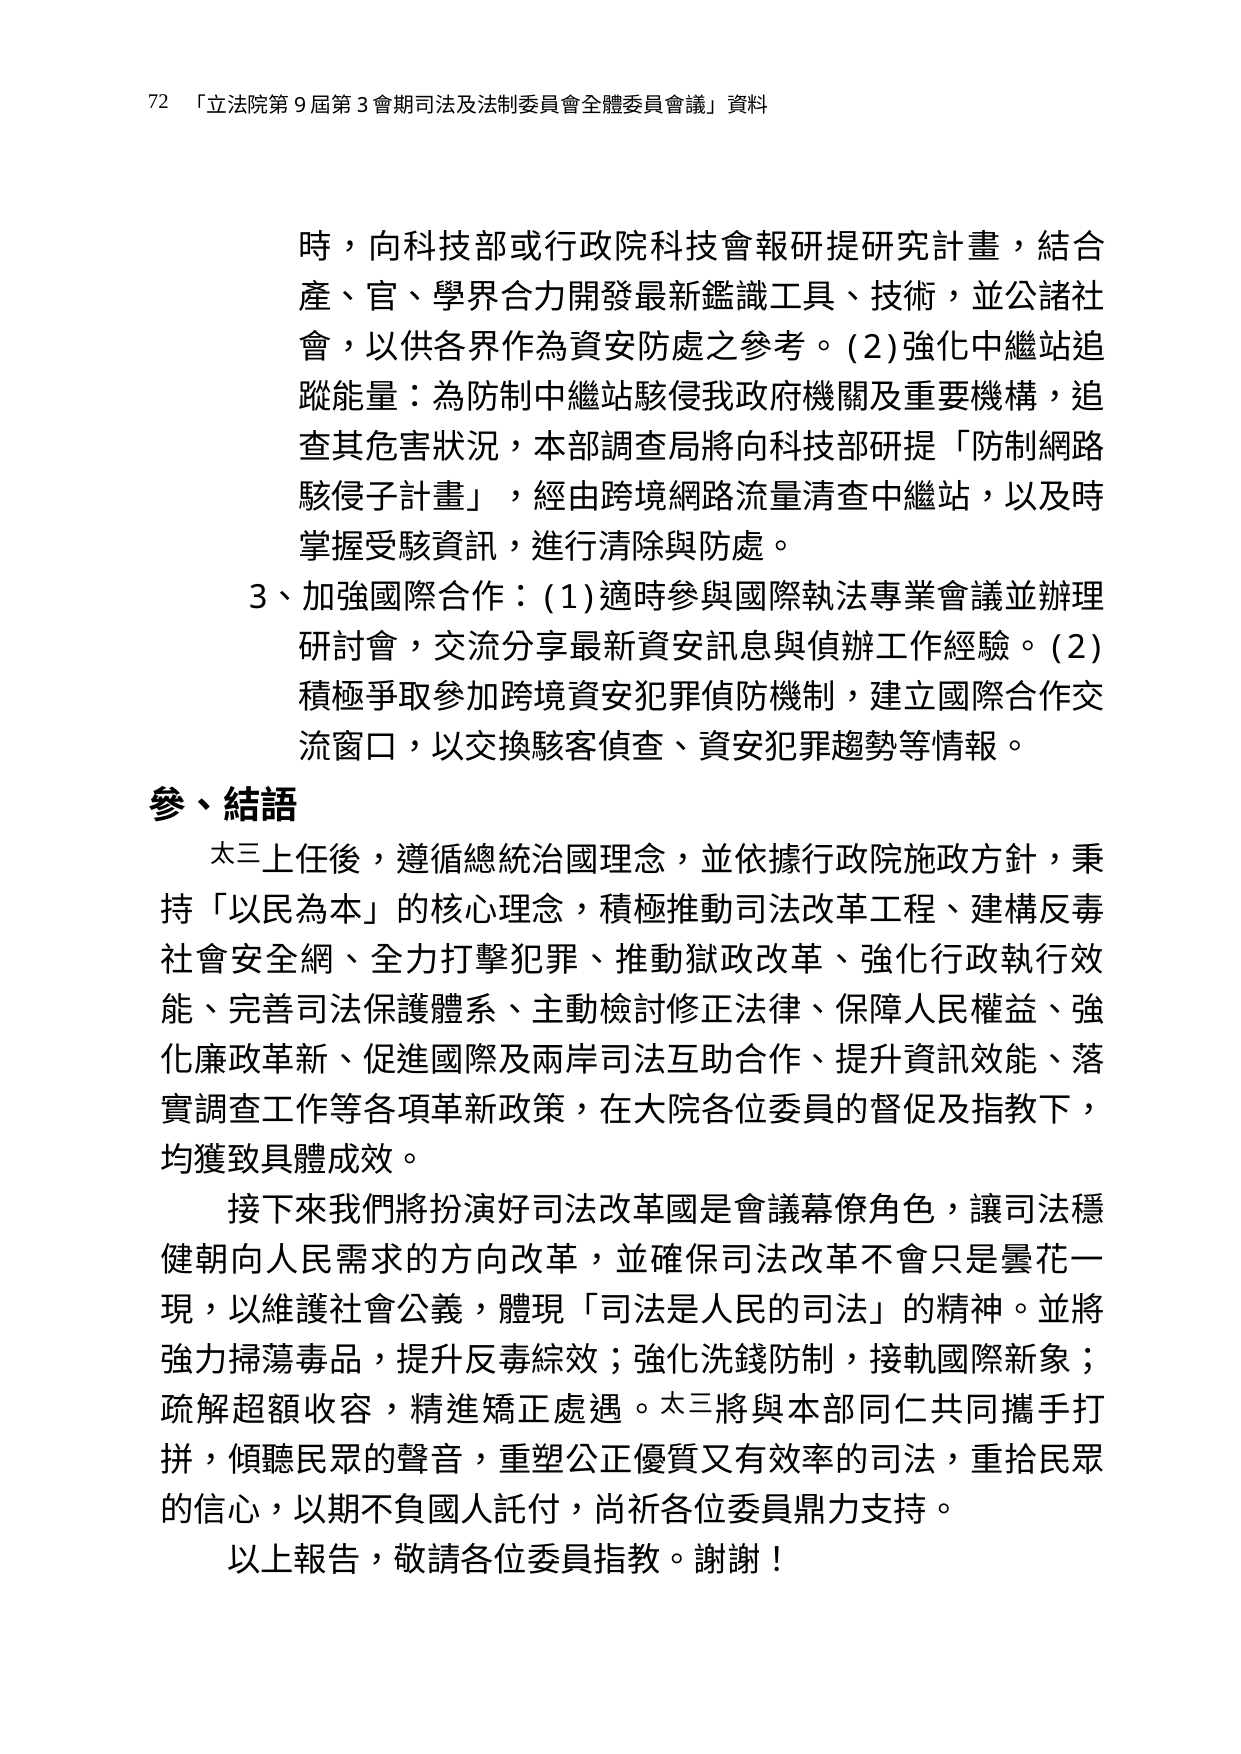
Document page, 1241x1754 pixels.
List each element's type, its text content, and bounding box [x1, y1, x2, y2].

text 太三上任後，遵循總統治國理念，並依據行政院施政方針，秉持「以民為本」的核心理念，積極推動司法改革工程、建構反毒社會安全網、全力打擊犯罪、推動獄政改革、強化行政執行效能、完善司法保護體系、主動檢討修正法律、保障人民權益、強化廉政革新、促進國際及兩岸司法互助合作、提升資訊效能、落實調查工作等各項革新政策，在大院各位委員的督促及指教下，均獲致具體成效。 [160, 831, 1106, 1181]
text 時，向科技部或行政院科技會報研提研究計畫，結合產、官、學界合力開發最新鑑識工具、技術，並公諸社會，以供各界作為資安防處之參考。(2)強化中繼站追蹤能量：為防制中繼站駭侵我政府機關及重要機構，追查其危害狀況，本部調查局將向科技部研提「防制網路駭侵子計畫」，經由跨境網路流量清查中繼站，以及時掌握受駭資訊，進行清除與防處。 [248, 219, 1106, 569]
text 3、加強國際合作：(1)適時參與國際執法專業會議並辦理研討會，交流分享最新資安訊息與偵辦工作經驗。(2)積極爭取參加跨境資安犯罪偵防機制，建立國際合作交流窗口，以交換駭客偵查、資安犯罪趨勢等情報。 [248, 569, 1106, 769]
text 以上報告，敬請各位委員指教。謝謝！ [160, 1531, 1106, 1581]
text 接下來我們將扮演好司法改革國是會議幕僚角色，讓司法穩健朝向人民需求的方向改革，並確保司法改革不會只是曇花一現，以維護社會公義，體現「司法是人民的司法」的精神。並將強力掃蕩毒品，提升反毒綜效；強化洗錢防制，接軌國際新象；疏解超額收容，精進矯正處遇。太三將與本部同仁共同攜手打拼，傾聽民眾的聲音，重塑公正優質又有效率的司法，重拾民眾的信心，以期不負國人託付，尚祈各位委員鼎力支持。 [160, 1181, 1106, 1531]
text 參、結語 [148, 769, 1106, 831]
